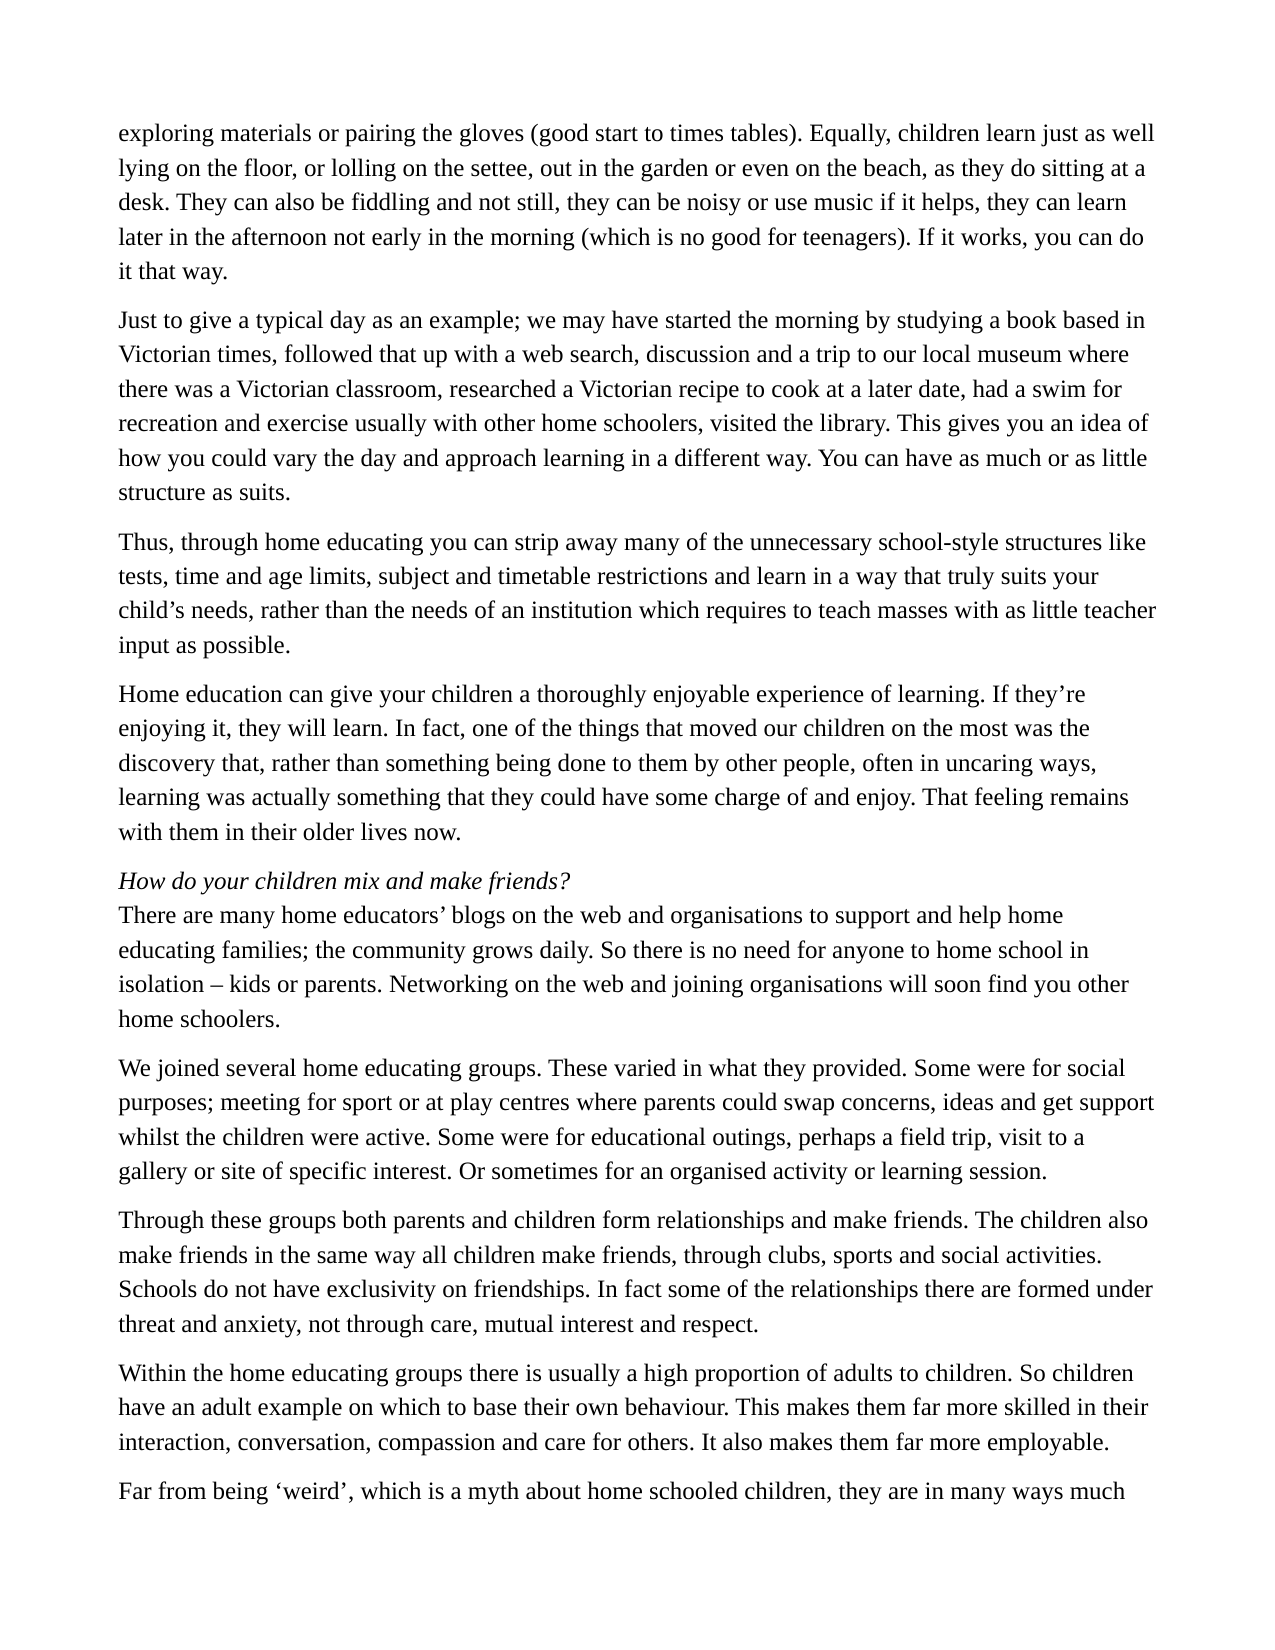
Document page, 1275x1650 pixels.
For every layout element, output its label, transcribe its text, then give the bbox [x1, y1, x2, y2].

text Through these groups both parents and children form relationships and make friends. The children also make friends in the same way all children make friends, through clubs, sports and social activities. Schools do not have exclusivity on friendships. In fact some of the relationships there are formed under threat and anxiety, not through care, mutual interest and respect. [118, 1206, 1157, 1338]
text How do your children mix and make friends? There are many home educators’ blogs on the web and organisations to support and help home educating families; the community grows daily. So there is no need for anyone to home school in isolation – kids or parents. Networking on the web and joining organisations will soon find you other home schoolers. [118, 866, 1157, 1033]
text Far from being ‘weird’, which is a myth about home schooled children, they are in many ways much [118, 1476, 1157, 1505]
text Home education can give your children a thoroughly enjoyable experience of learning. If they’re enjoying it, they will learn. In fact, one of the things that moved our children on the most was the discovery that, rather than something being done to them by other people, often in uncaring ways, learning was actually something that they could have some charge of and enjoy. That feeling remains with them in their older lives now. [118, 679, 1157, 846]
text exploring materials or pairing the gloves (good start to times tables). Equally, children learn just as well lying on the floor, or lolling on the settee, out in the garden or even on the beach, as they do sitting at a desk. They can also be fiddling and not still, they can be noisy or use music if it helps, they can learn later in the afternoon not early in the morning (which is no good for teenagers). If it works, you can do it that way. [118, 118, 1157, 285]
text Thus, through home educating you can strip away many of the unnecessary school-style structures like tests, time and age limits, subject and timetable restrictions and learn in a way that truly suits your child’s needs, rather than the needs of an institution which requires to teach masses with as little teacher input as possible. [118, 527, 1157, 659]
text Within the home educating groups there is usually a high proportion of adults to children. So children have an adult example on which to base their own behaviour. This makes them far more skilled in their interaction, conversation, compassion and care for others. It also makes them far more employable. [118, 1358, 1157, 1456]
text Just to give a typical day as an example; we may have started the morning by studying a book based in Victorian times, followed that up with a web search, discussion and a trip to our local museum where there was a Victorian classroom, researched a Victorian recipe to cook at a later date, had a swim for recreation and exercise usually with other home schoolers, visited the library. This gives you an idea of how you could vary the day and approach learning in a different way. You can have as much or as little structure as suits. [118, 305, 1157, 506]
text We joined several home educating groups. These varied in what they provided. Some were for social purposes; meeting for sport or at play centres where parents could swap concerns, ideas and get support whilst the children were active. Some were for educational outings, perhaps a field trip, visit to a gallery or site of specific interest. Or sometimes for an organised activity or learning session. [118, 1053, 1157, 1185]
